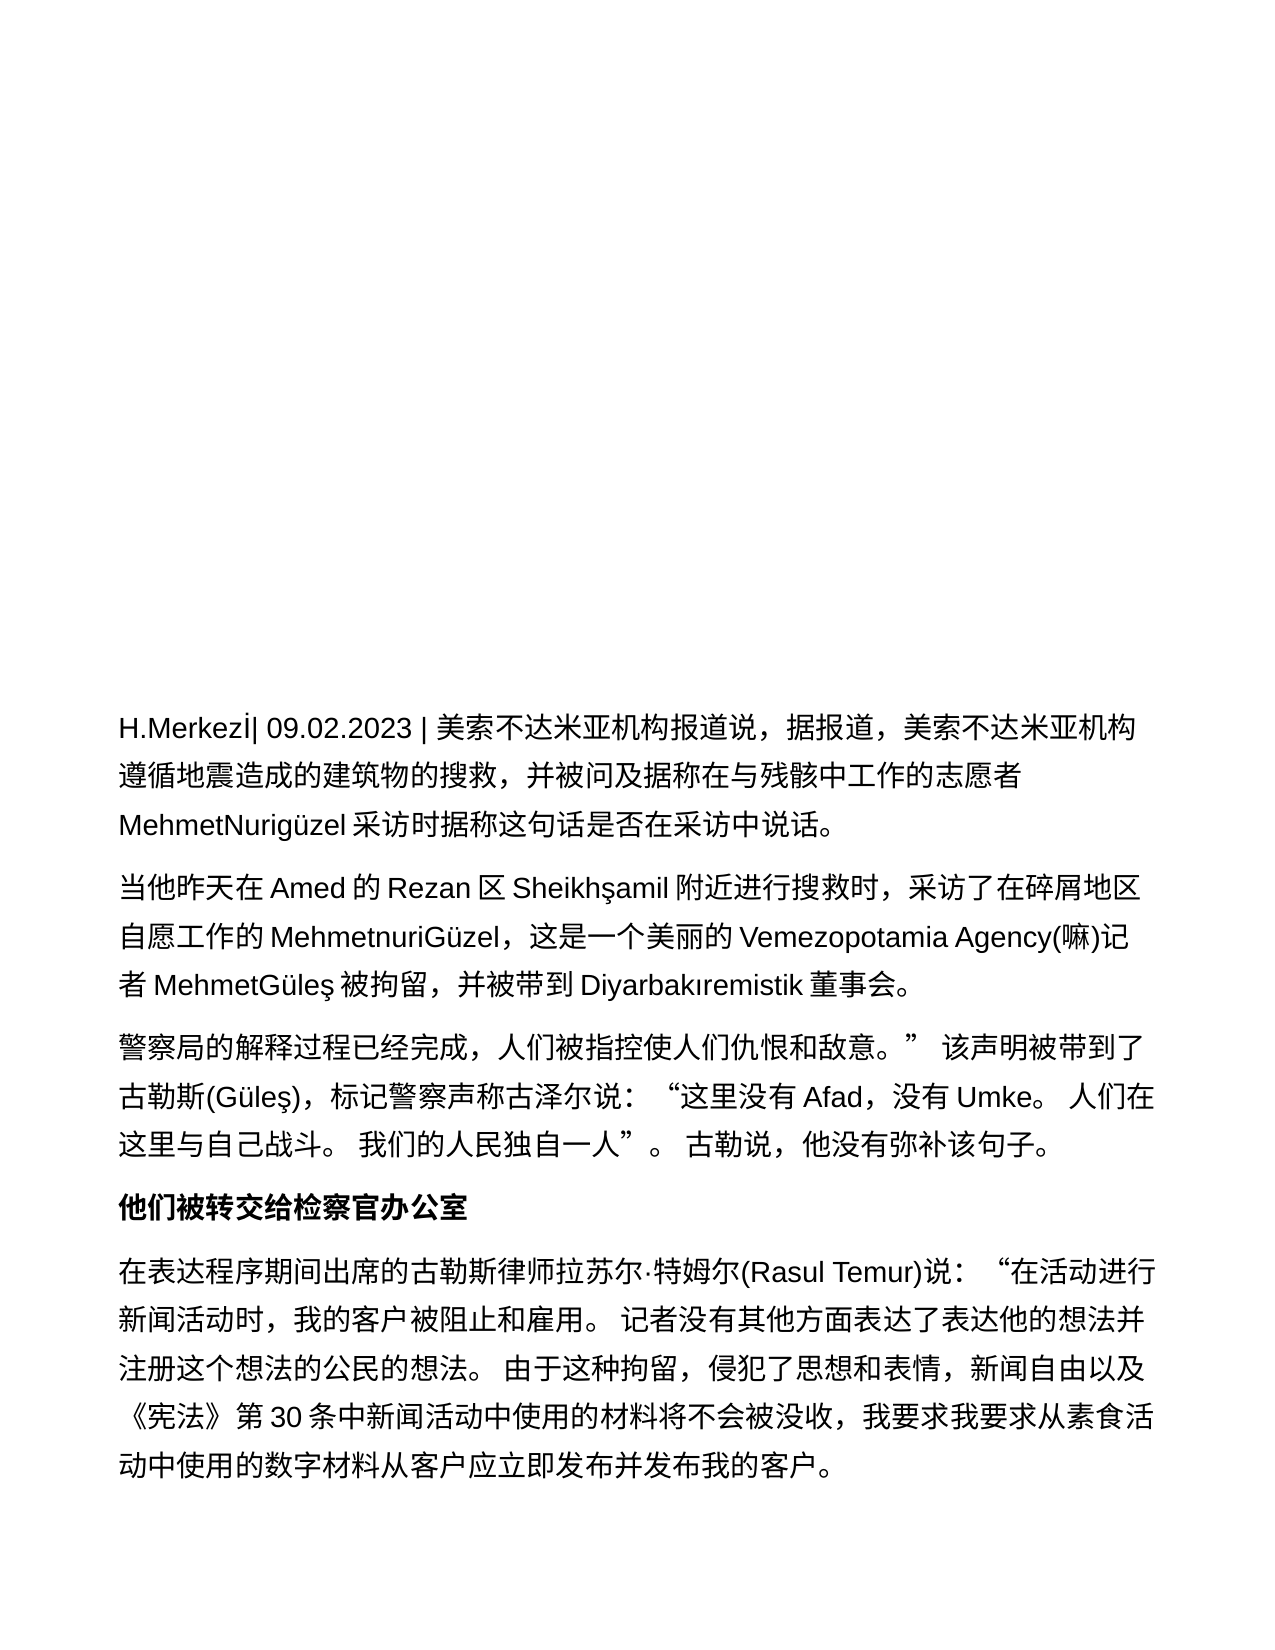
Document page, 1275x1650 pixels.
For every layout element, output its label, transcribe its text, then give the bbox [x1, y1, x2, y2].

text 在表达程序期间出席的古勒斯律师拉苏尔·特姆尔(Rasul Temur)说：“在活动进行新闻活动时，我的客户被阻止和雇用。 记者没有其他方面表达了表达他的想法并注册这个想法的公民的想法。 由于这种拘留，侵犯了思想和表情，新闻自由以及《宪法》第30条中新闻活动中使用的材料将不会被没收，我要求我要求从素食活动中使用的数字材料从客户应立即发布并发布我的客户。 [118, 1248, 1157, 1485]
text 当他昨天在Amed的Rezan区Sheikhşamil附近进行搜救时，采访了在碎屑地区自愿工作的MehmetnuriGüzel，这是一个美丽的Vemezopotamia Agency(嘛)记者MehmetGüleş被拘留，并被带到Diyarbakıremistik董事会。 [118, 865, 1157, 1004]
text 他们被转交给检察官办公室 [118, 1185, 1157, 1227]
text 警察局的解释过程已经完成，人们被指控使人们仇恨和敌意。” 该声明被带到了古勒斯(Güleş)，标记警察声称古泽尔说：“这里没有Afad，没有Umke。 人们在这里与自己战斗。 我们的人民独自一人”。 古勒说，他没有弥补该句子。 [118, 1025, 1157, 1164]
text H.Merkezİ| 09.02.2023 | 美索不达米亚机构报道说，据报道，美索不达米亚机构遵循地震造成的建筑物的搜救，并被问及据称在与残骸中工作的志愿者MehmetNurigüzel采访时据称这句话是否在采访中说话。 [118, 118, 1157, 844]
